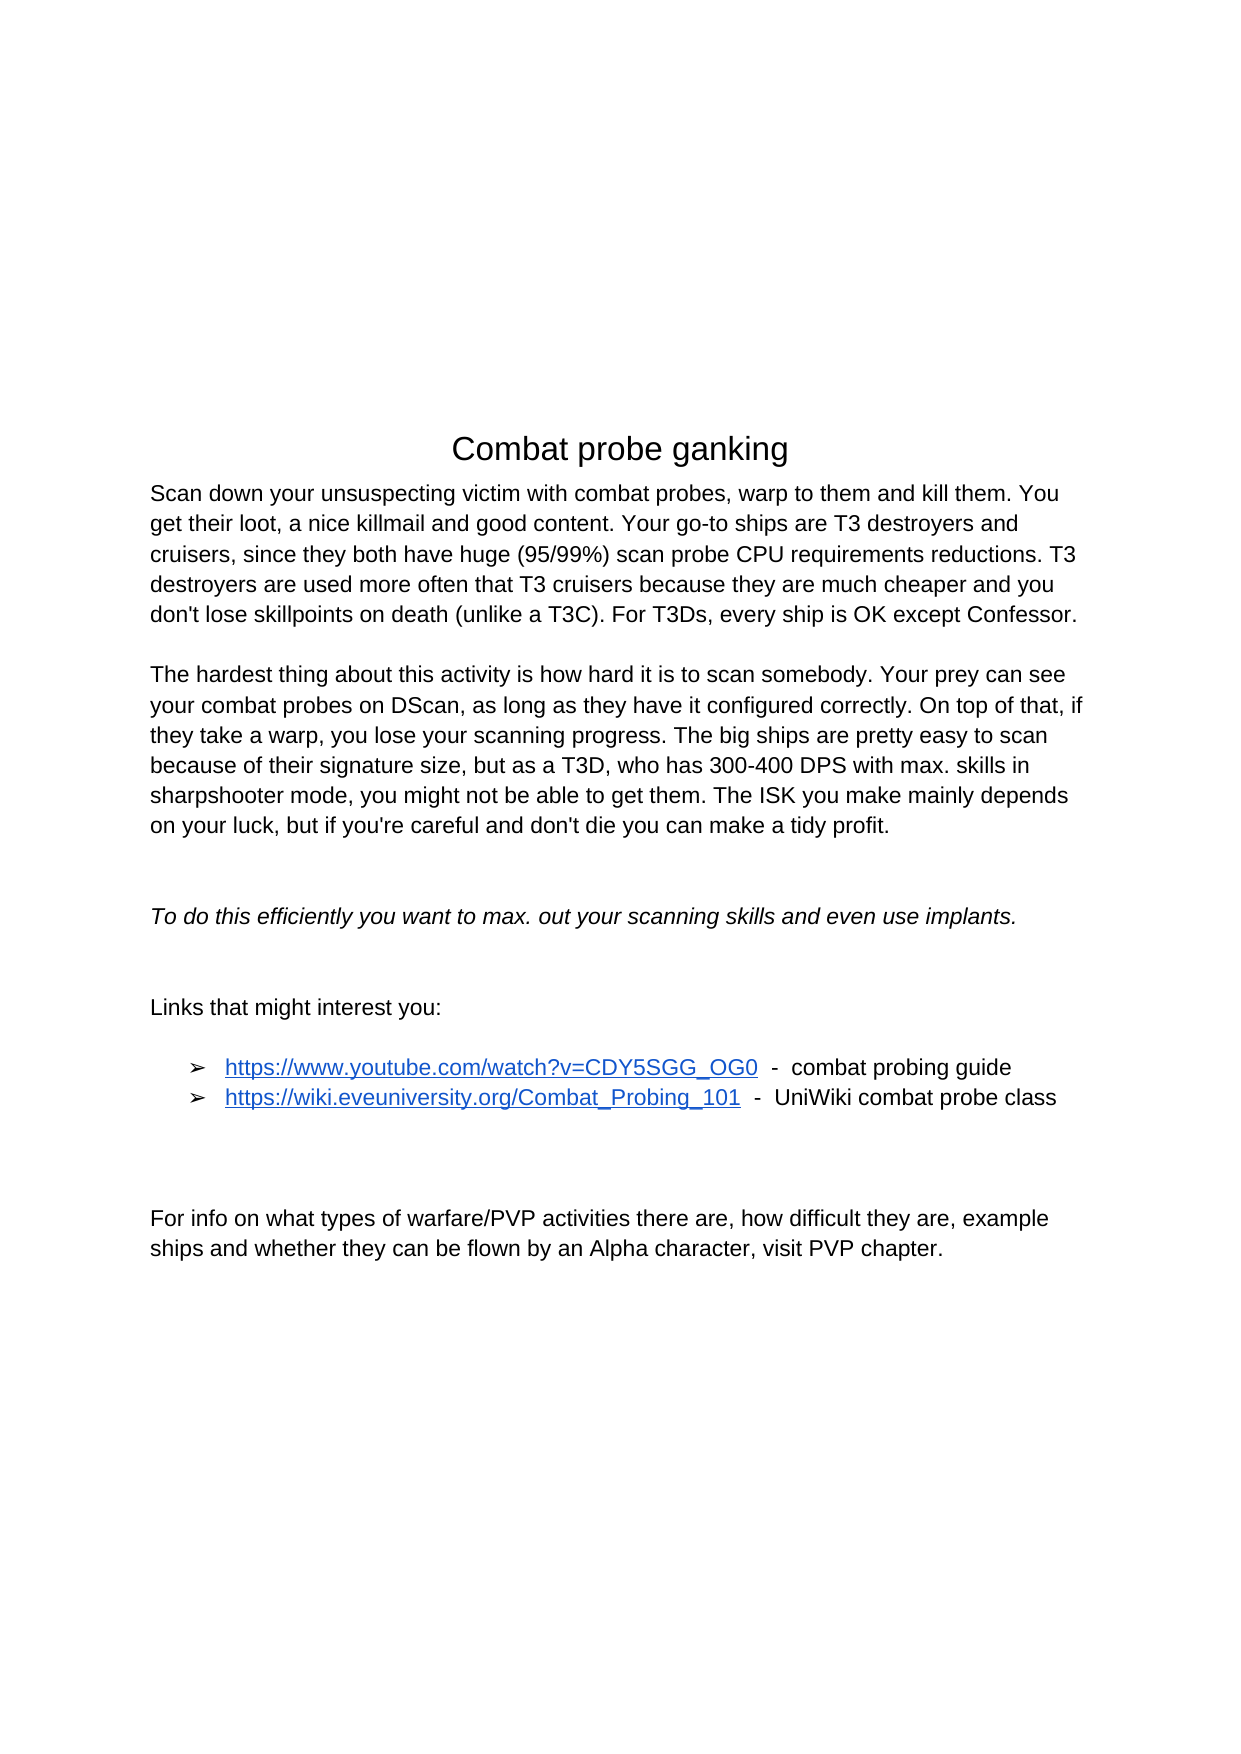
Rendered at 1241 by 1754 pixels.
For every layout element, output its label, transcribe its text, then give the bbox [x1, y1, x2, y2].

text For info on what types of warfare/PVP activities there are, how difficult they are, example ships and whether they can be flown by an Alpha character, visit PVP chapter. [150, 1205, 1090, 1262]
text To do this efficiently you want to max. out your scanning skills and even use implants. [150, 903, 1090, 929]
text Scan down your unsuspecting victim with combat probes, warp to them and kill them. You get their loot, a nice killmail and good content. Your go-to ships are T3 destroyers and cruisers, since they both have huge (95/99%) scan probe CPU requirements reductions. T3 destroyers are used more often that T3 cruisers because they are much cheaper and you don't lose skillpoints on death (unlike a T3C). For T3Ds, every ship is OK except Confessor. [150, 480, 1090, 627]
text Links that might interest you: [150, 994, 1090, 1020]
list https://www.youtube.com/watch?v=CDY5SGG_OG0 - combat probing guide [187, 1054, 1090, 1080]
subtitle Combat probe ganking [150, 429, 1090, 468]
text The hardest thing about this activity is how hard it is to scan somebody. Your prey can see your combat probes on DScan, as long as they have it configured correctly. On top of that, if they take a warp, you lose your scanning progress. The big ships are pretty easy to scan because of their signature size, but as a T3D, who has 300-400 DPS with max. skills in sharpshooter mode, you might not be able to get them. The ISK you make mainly depends on your luck, but if you're careful and don't die you can make a tidy profit. [150, 661, 1090, 839]
list https://wiki.eveuniversity.org/Combat_Probing_101 - UniWiki combat probe class [187, 1084, 1090, 1111]
